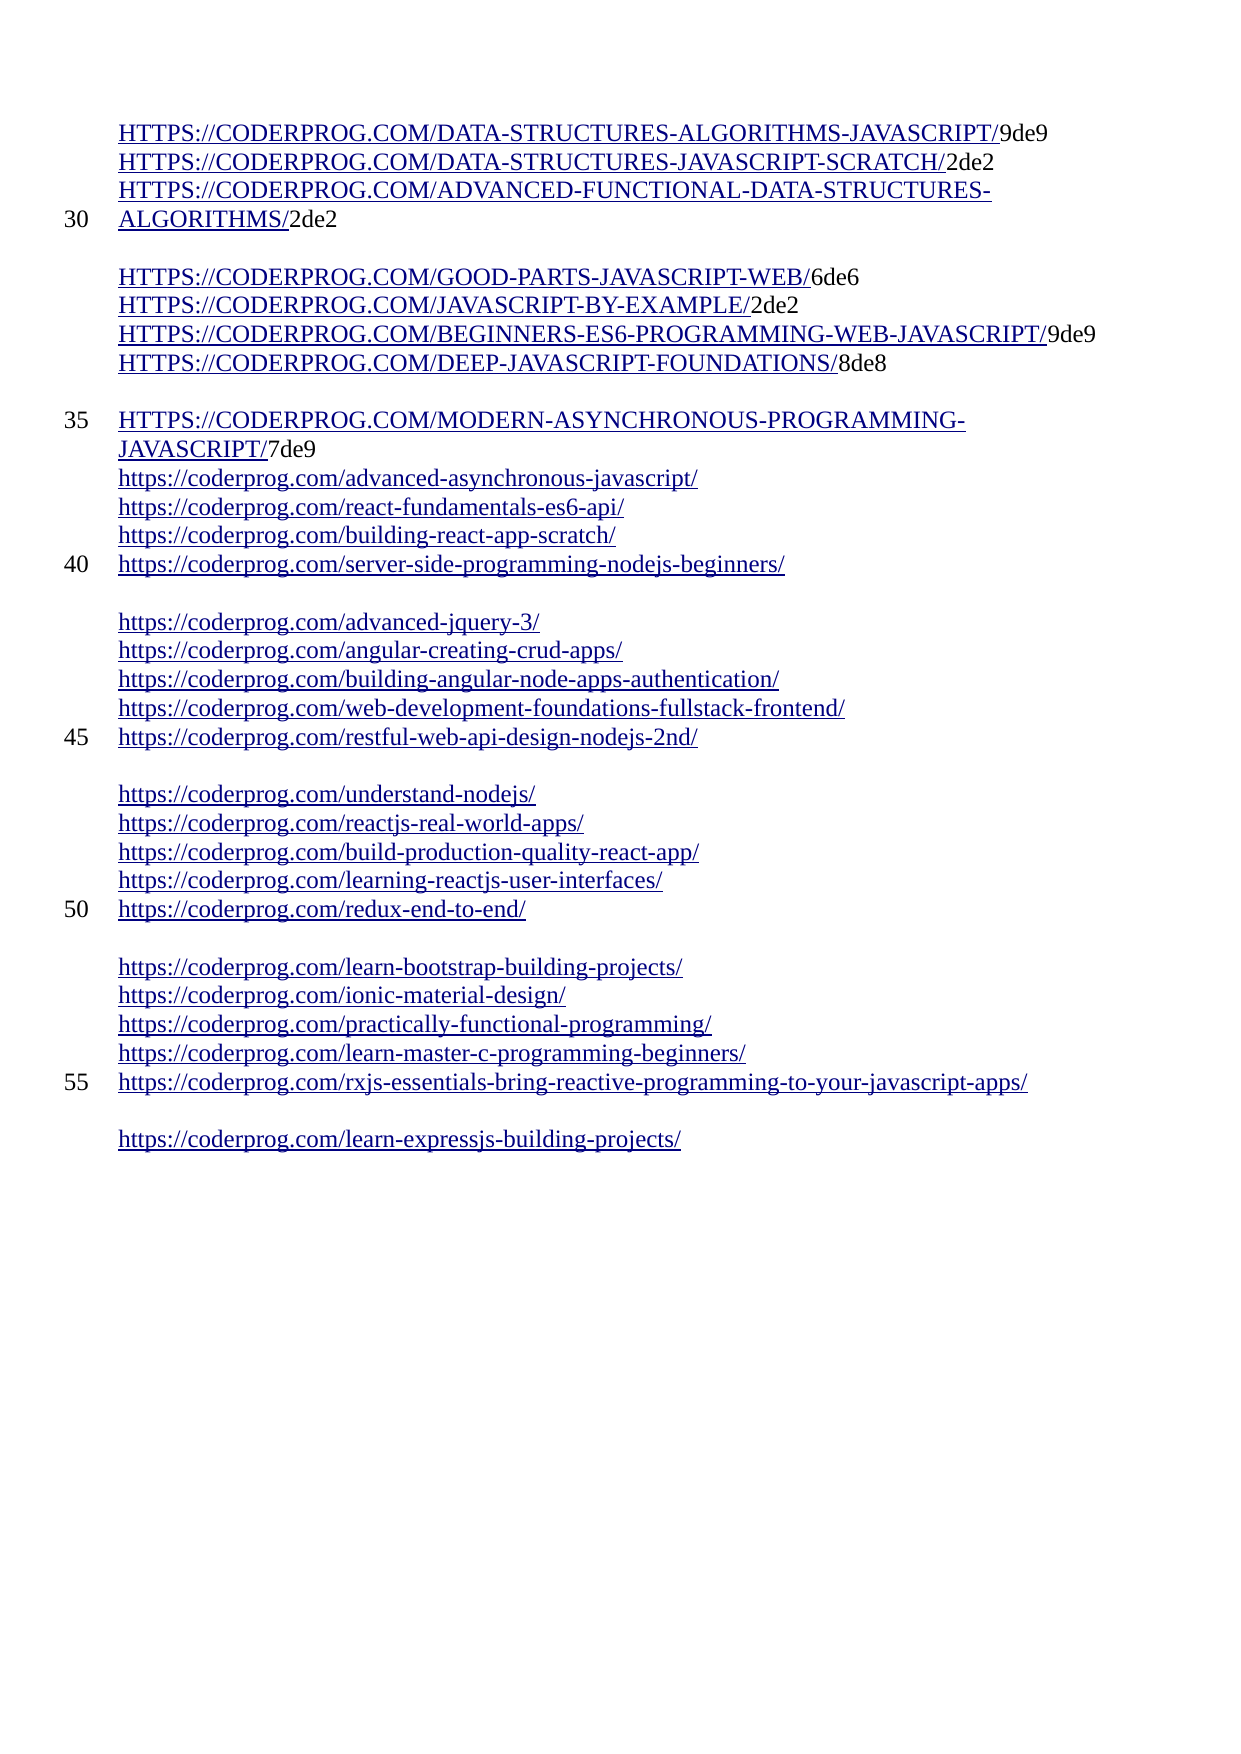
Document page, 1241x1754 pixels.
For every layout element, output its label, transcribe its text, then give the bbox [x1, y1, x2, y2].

text https://coderprog.com/redux-end-to-end/ [118, 894, 1122, 923]
text https://coderprog.com/reactjs-real-world-apps/ [118, 808, 1122, 837]
text https://coderprog.com/react-fundamentals-es6-api/ [118, 492, 1122, 521]
text HTTPS://CODERPROG.COM/BEGINNERS-ES6-PROGRAMMING-WEB-JAVASCRIPT/9de9 [118, 319, 1122, 348]
text https://coderprog.com/angular-creating-crud-apps/ [118, 636, 1122, 664]
text https://coderprog.com/ionic-material-design/ [118, 981, 1122, 1009]
text https://coderprog.com/web-development-foundations-fullstack-frontend/ [118, 693, 1122, 722]
text https://coderprog.com/learn-bootstrap-building-projects/ [118, 952, 1122, 981]
text https://coderprog.com/server-side-programming-nodejs-beginners/ [118, 549, 1122, 578]
text HTTPS://CODERPROG.COM/GOOD-PARTS-JAVASCRIPT-WEB/6de6 [118, 262, 1122, 291]
text https://coderprog.com/build-production-quality-react-app/ [118, 837, 1122, 866]
text HTTPS://CODERPROG.COM/ADVANCED-FUNCTIONAL-DATA-STRUCTURES-ALGORITHMS/2de2 [118, 176, 1122, 233]
text https://coderprog.com/building-angular-node-apps-authentication/ [118, 664, 1122, 693]
text https://coderprog.com/learn-expressjs-building-projects/ [118, 1124, 1122, 1153]
text https://coderprog.com/advanced-jquery-3/ [118, 607, 1122, 636]
text https://coderprog.com/building-react-app-scratch/ [118, 521, 1122, 549]
text https://coderprog.com/learning-reactjs-user-interfaces/ [118, 866, 1122, 894]
text HTTPS://CODERPROG.COM/JAVASCRIPT-BY-EXAMPLE/2de2 [118, 291, 1122, 319]
text https://coderprog.com/learn-master-c-programming-beginners/ [118, 1038, 1122, 1067]
text https://coderprog.com/advanced-asynchronous-javascript/ [118, 463, 1122, 492]
text HTTPS://CODERPROG.COM/DEEP-JAVASCRIPT-FOUNDATIONS/8de8 [118, 348, 1122, 377]
text https://coderprog.com/rxjs-essentials-bring-reactive-programming-to-your-javascript-apps/ [118, 1067, 1122, 1096]
text HTTPS://CODERPROG.COM/DATA-STRUCTURES-ALGORITHMS-JAVASCRIPT/9de9 [118, 118, 1122, 147]
text HTTPS://CODERPROG.COM/DATA-STRUCTURES-JAVASCRIPT-SCRATCH/2de2 [118, 147, 1122, 176]
text https://coderprog.com/restful-web-api-design-nodejs-2nd/ [118, 722, 1122, 751]
text https://coderprog.com/understand-nodejs/ [118, 779, 1122, 808]
text https://coderprog.com/practically-functional-programming/ [118, 1009, 1122, 1038]
text HTTPS://CODERPROG.COM/MODERN-ASYNCHRONOUS-PROGRAMMING-JAVASCRIPT/7de9 [118, 406, 1122, 463]
